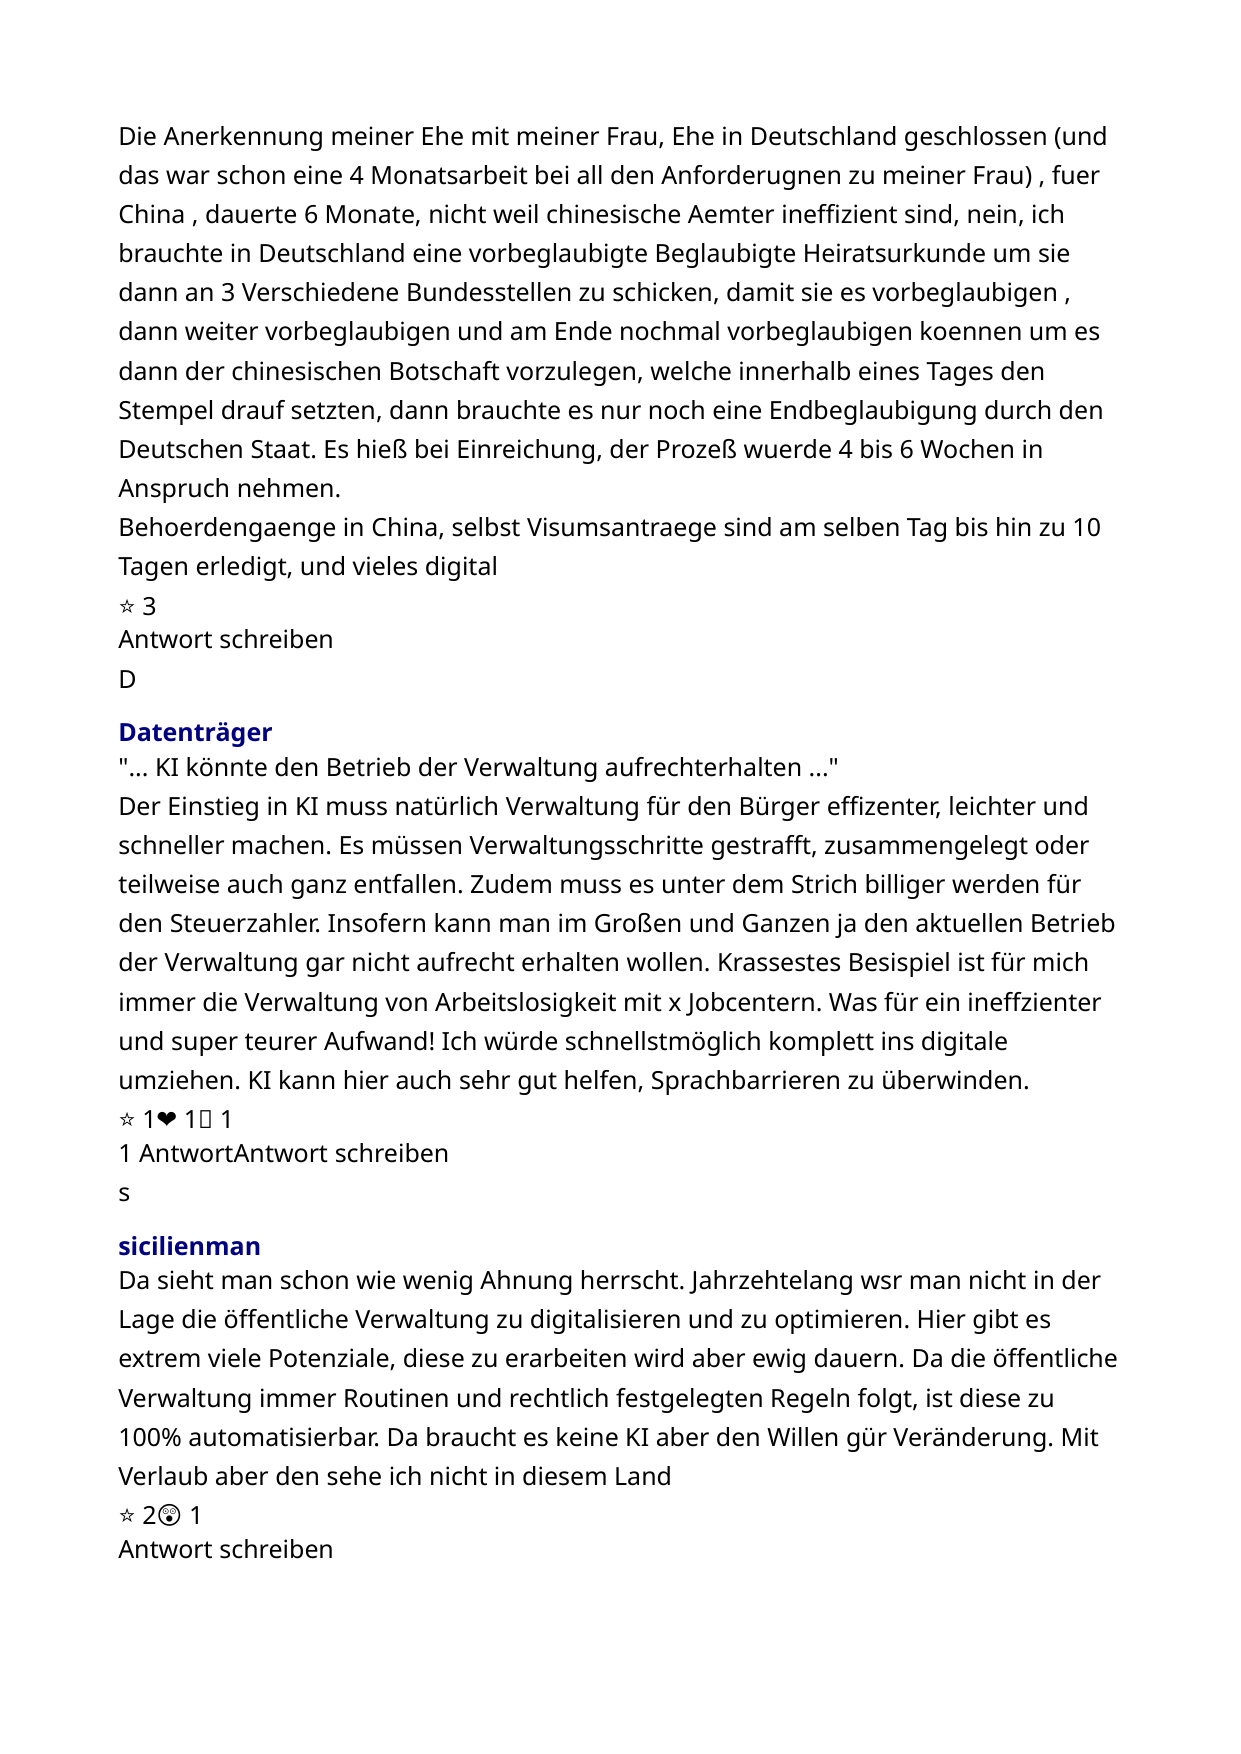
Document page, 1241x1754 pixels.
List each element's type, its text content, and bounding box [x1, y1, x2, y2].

text Behoerdengaenge in China, selbst Visumsantraege sind am selben Tag bis hin zu 10 Tagen erledigt, und vieles digital [118, 510, 1122, 583]
text ⭐️ 3 [118, 588, 1122, 622]
subtitle sicilienman [118, 1229, 1122, 1263]
text D [118, 661, 1122, 695]
text Die Anerkennung meiner Ehe mit meiner Frau, Ehe in Deutschland geschlossen (und das war schon eine 4 Monatsarbeit bei all den Anforderugnen zu meiner Frau) , fuer China , dauerte 6 Monate, nicht weil chinesische Aemter ineffizient sind, nein, ich brauchte in Deutschland eine vorbeglaubigte Beglaubigte Heiratsurkunde um sie dann an 3 Verschiedene Bundesstellen zu schicken, damit sie es vorbeglaubigen , dann weiter vorbeglaubigen und am Ende nochmal vorbeglaubigen koennen um es dann der chinesischen Botschaft vorzulegen, welche innerhalb eines Tages den Stempel drauf setzten, dann brauchte es nur noch eine Endbeglaubigung durch den Deutschen Staat. Es hieß bei Einreichung, der Prozeß wuerde 4 bis 6 Wochen in Anspruch nehmen. [118, 118, 1122, 505]
text Da sieht man schon wie wenig Ahnung herrscht. Jahrzehtelang wsr man nicht in der Lage die öffentliche Verwaltung zu digitalisieren und zu optimieren. Hier gibt es extrem viele Potenziale, diese zu erarbeiten wird aber ewig dauern. Da die öffentliche Verwaltung immer Routinen und rechtlich festgelegten Regeln folgt, ist diese zu 100% automatisierbar. Da braucht es keine KI aber den Willen gür Veränderung. Mit Verlaub aber den sehe ich nicht in diesem Land [118, 1263, 1122, 1493]
text ⭐️ 2😲 1 [118, 1498, 1122, 1532]
text Antwort schreiben [118, 622, 1122, 656]
text Antwort schreiben [118, 1532, 1122, 1566]
text ⭐️ 1❤️ 1🤨 1 [118, 1102, 1122, 1136]
text Der Einstieg in KI muss natürlich Verwaltung für den Bürger effizenter, leichter und schneller machen. Es müssen Verwaltungsschritte gestrafft, zusammengelegt oder teilweise auch ganz entfallen. Zudem muss es unter dem Strich billiger werden für den Steuerzahler. Insofern kann man im Großen und Ganzen ja den aktuellen Betrieb der Verwaltung gar nicht aufrecht erhalten wollen. Krassestes Besispiel ist für mich immer die Verwaltung von Arbeitslosigkeit mit x Jobcentern. Was für ein ineffzienter und super teurer Aufwand! Ich würde schnellstmöglich komplett ins digitale umziehen. KI kann hier auch sehr gut helfen, Sprachbarrieren zu überwinden. [118, 788, 1122, 1097]
subtitle Datenträger [118, 715, 1122, 749]
text "... KI könnte den Betrieb der Verwaltung aufrechterhalten ..." [118, 749, 1122, 783]
text 1 AntwortAntwort schreiben [118, 1136, 1122, 1170]
text s [118, 1175, 1122, 1209]
